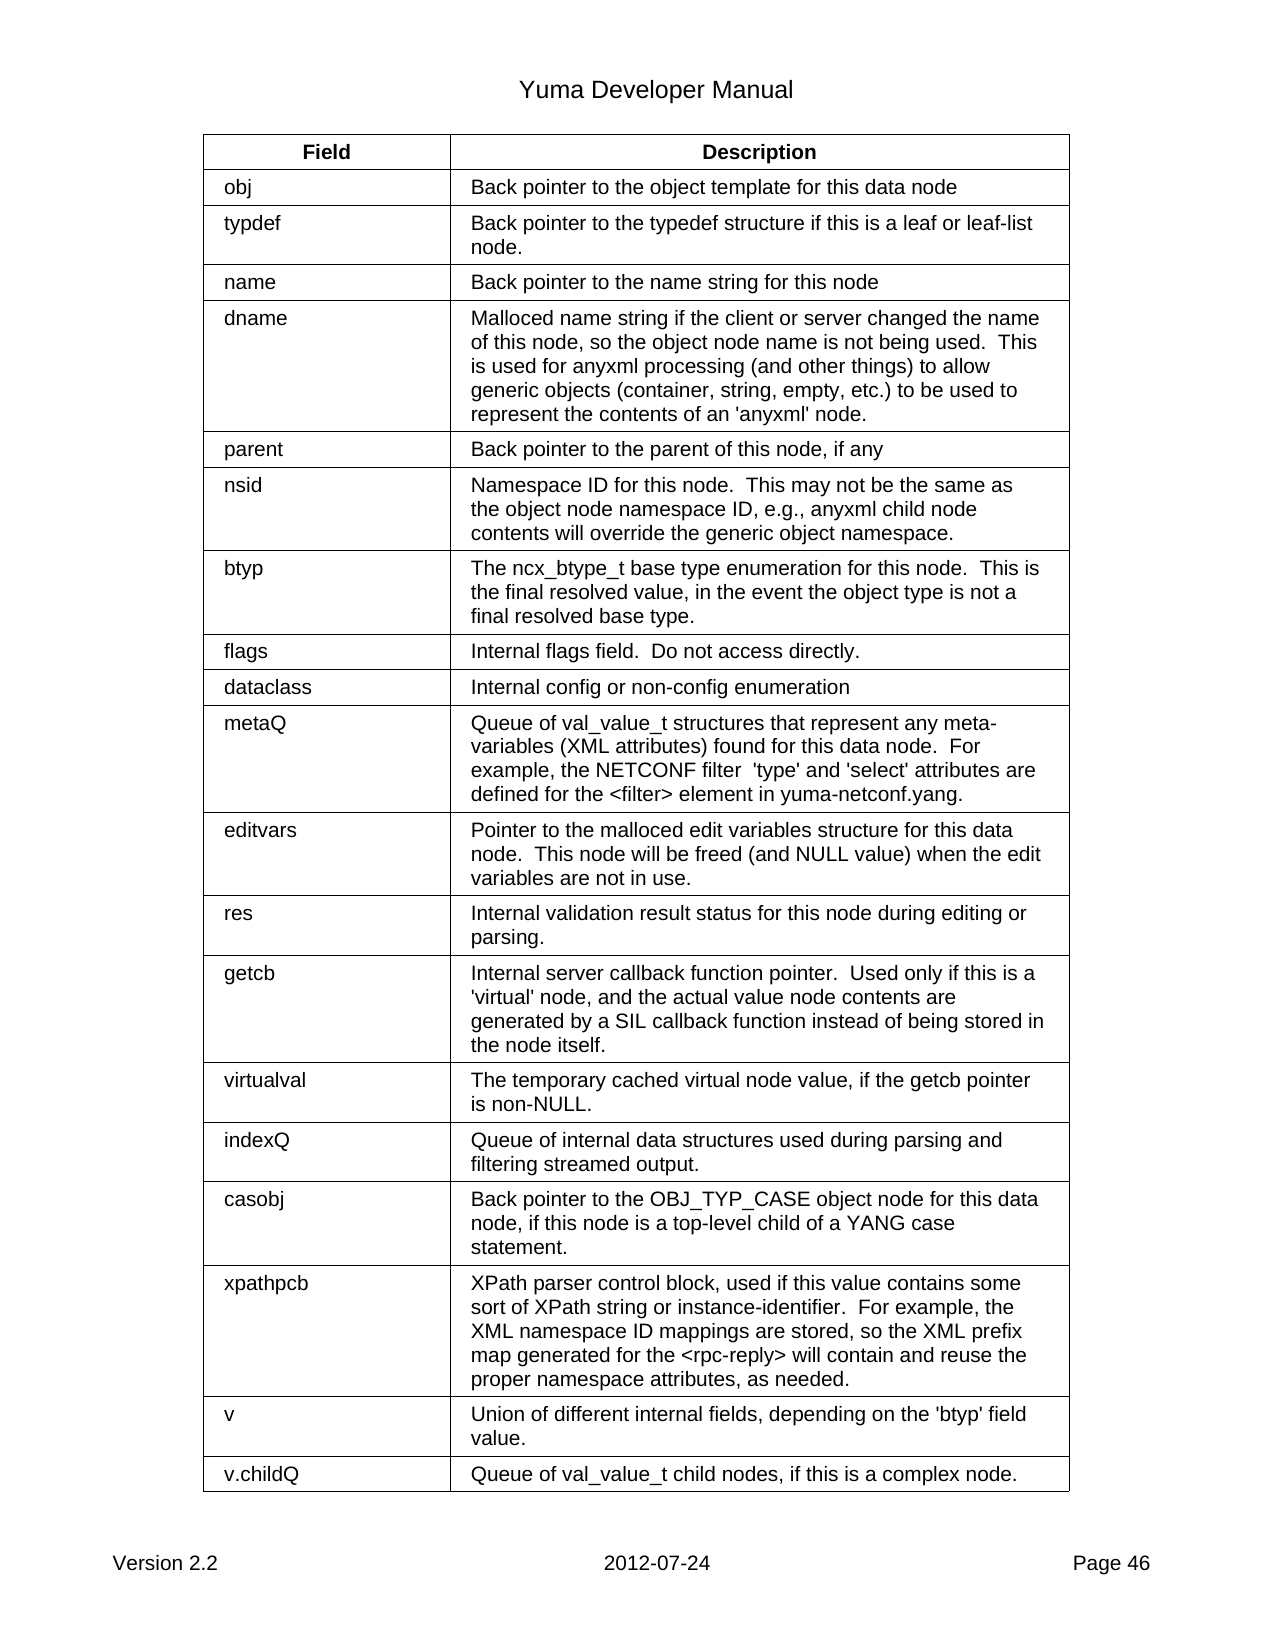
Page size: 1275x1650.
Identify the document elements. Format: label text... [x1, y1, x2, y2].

table_cell Malloced name string if the client or server changed the name of this node, so the object node name is not being used. This is used for anyxml processing (and other things) to allow generic objects (container, string, empty, etc.) to be used to represent the contents of an 'anyxml' node. [451, 301, 1069, 431]
table_cell XPath parser control block, used if this value contains some sort of XPath string or instance-identifier. For example, the XML namespace ID mappings are stored, so the XML prefix map generated for the <rpc-reply> will contain and reuse the proper namespace attributes, as needed. [451, 1266, 1069, 1396]
table_cell res [204, 896, 450, 955]
table_cell Back pointer to the parent of this node, if any [451, 432, 1069, 467]
table_cell Namespace ID for this node. This may not be the same as the object node namespace ID, e.g., anyxml child node contents will override the generic object namespace. [451, 468, 1069, 550]
table_cell v [204, 1397, 450, 1456]
table_cell btyp [204, 551, 450, 633]
table_cell flags [204, 635, 450, 669]
table_cell Internal validation result status for this node during editing or parsing. [451, 896, 1069, 955]
table_cell Back pointer to the OBJ_TYP_CASE object node for this data node, if this node is a top-level child of a YANG case statement. [451, 1182, 1069, 1265]
table_cell nsid [204, 468, 450, 550]
table_cell editvars [204, 813, 450, 895]
table_cell Union of different internal fields, depending on the 'btyp' field value. [451, 1397, 1069, 1456]
table_cell indexQ [204, 1123, 450, 1181]
table_cell The temporary cached virtual node value, if the getcb pointer is non-NULL. [451, 1063, 1069, 1122]
table_cell Internal flags field. Do not access directly. [451, 635, 1069, 669]
table_cell typdef [204, 206, 450, 264]
table_cell metaQ [204, 706, 450, 812]
table_header Description [451, 135, 1069, 169]
table_cell casobj [204, 1182, 450, 1265]
table_header Field [204, 135, 450, 169]
table_cell Internal config or non-config enumeration [451, 670, 1069, 704]
table_cell getcb [204, 956, 450, 1062]
table_cell v.childQ [204, 1457, 450, 1491]
table_cell xpathpcb [204, 1266, 450, 1396]
table_cell Queue of val_value_t child nodes, if this is a complex node. [451, 1457, 1069, 1491]
table_cell The ncx_btype_t base type enumeration for this node. This is the final resolved value, in the event the object type is not a final resolved base type. [451, 551, 1069, 633]
table_cell dname [204, 301, 450, 431]
table_cell Queue of val_value_t structures that represent any meta-variables (XML attributes) found for this data node. For example, the NETCONF filter 'type' and 'select' attributes are defined for the <filter> element in yuma-netconf.yang. [451, 706, 1069, 812]
table_cell Back pointer to the typedef structure if this is a leaf or leaf-list node. [451, 206, 1069, 264]
table_cell obj [204, 170, 450, 205]
table_cell parent [204, 432, 450, 467]
table_cell Back pointer to the name string for this node [451, 265, 1069, 300]
table_cell Back pointer to the object template for this data node [451, 170, 1069, 205]
table_cell dataclass [204, 670, 450, 704]
table_cell virtualval [204, 1063, 450, 1122]
table_cell name [204, 265, 450, 300]
table_cell Queue of internal data structures used during parsing and filtering streamed output. [451, 1123, 1069, 1181]
table_cell Internal server callback function pointer. Used only if this is a 'virtual' node, and the actual value node contents are generated by a SIL callback function instead of being stored in the node itself. [451, 956, 1069, 1062]
table_cell Pointer to the malloced edit variables structure for this data node. This node will be freed (and NULL value) when the edit variables are not in use. [451, 813, 1069, 895]
